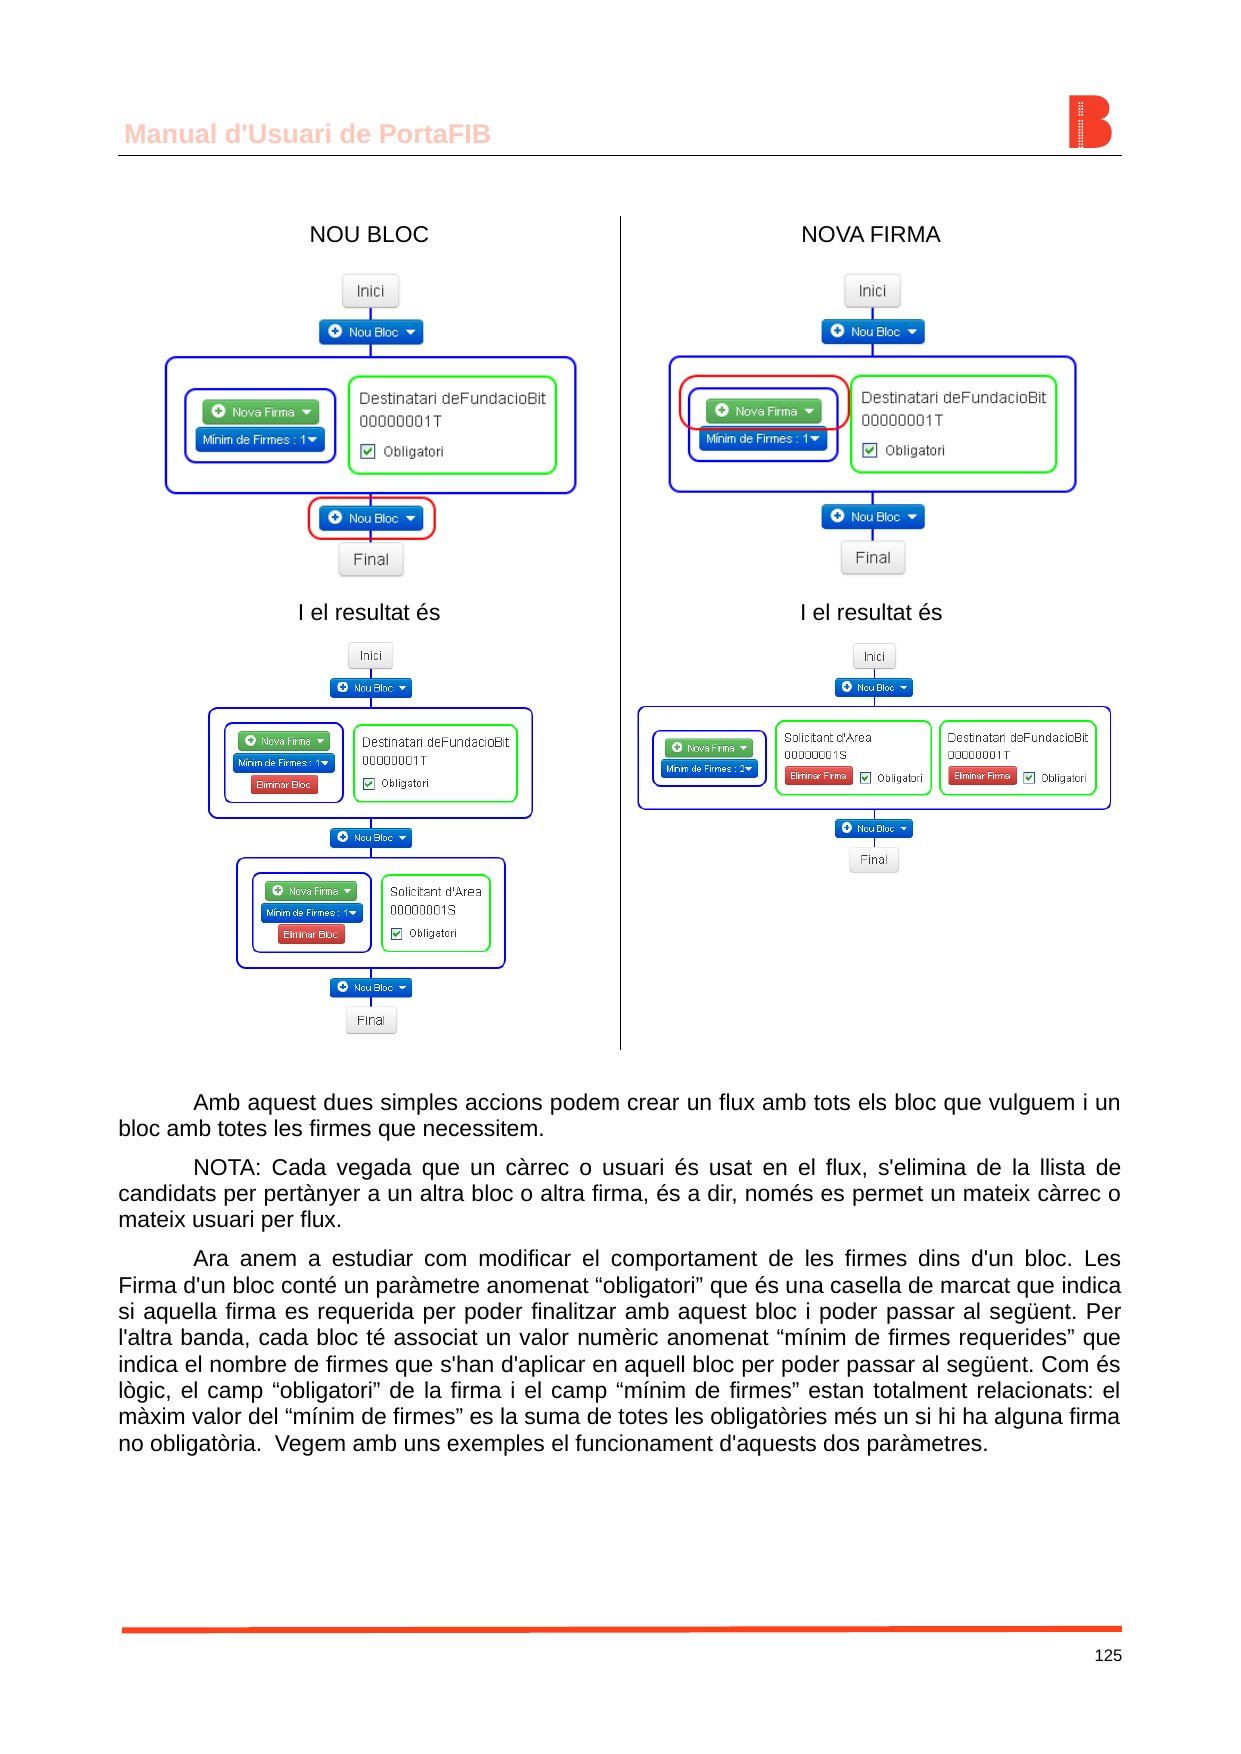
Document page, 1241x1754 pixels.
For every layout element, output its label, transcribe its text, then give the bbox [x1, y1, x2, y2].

table_header NOVA FIRMA [621, 216, 1122, 253]
table_cell [118, 254, 620, 593]
picture [654, 259, 1088, 586]
picture [198, 637, 540, 1044]
table_cell I el resultat és [118, 594, 620, 631]
table_header NOU BLOC [118, 216, 620, 253]
text NOTA: Cada vegada que un càrrec o usuari és usat en el flux, s'elimina de la llista de candidats per pertànyer a un altra bloc o altra firma, és a dir, només es permet un mateix càrrec o mateix usuari per flux. [118, 1154, 1122, 1233]
picture [150, 259, 588, 588]
picture [1063, 94, 1117, 150]
text Ara anem a estudiar com modificar el comportament de les firmes dins d'un bloc. Les Firma d'un bloc conté un paràmetre anomenat “obligatori” que és una casella de marcat que indica si aquella firma es requerida per poder finalitzar amb aquest bloc i poder passar al següent. Per l'altra banda, cada bloc té associat un valor numèric anomenat “mínim de firmes requerides” que indica el nombre de firmes que s'han d'aplicar en aquell bloc per poder passar al següent. Com és lògic, el camp “obligatori” de la firma i el camp “mínim de firmes” estan totalment relacionats: el màxim valor del “mínim de firmes” es la suma de totes les obligatòries més un si hi ha alguna firma no obligatòria. Vegem amb uns exemples el funcionament d'aquests dos paràmetres. [118, 1245, 1122, 1456]
table_cell I el resultat és [621, 594, 1122, 631]
table_cell [118, 631, 620, 1049]
table_cell [621, 254, 1122, 593]
table_cell [621, 631, 1122, 1049]
picture [625, 637, 1117, 879]
text Amb aquest dues simples accions podem crear un flux amb tots els bloc que vulguem i un bloc amb totes les firmes que necessitem. [118, 1088, 1122, 1141]
